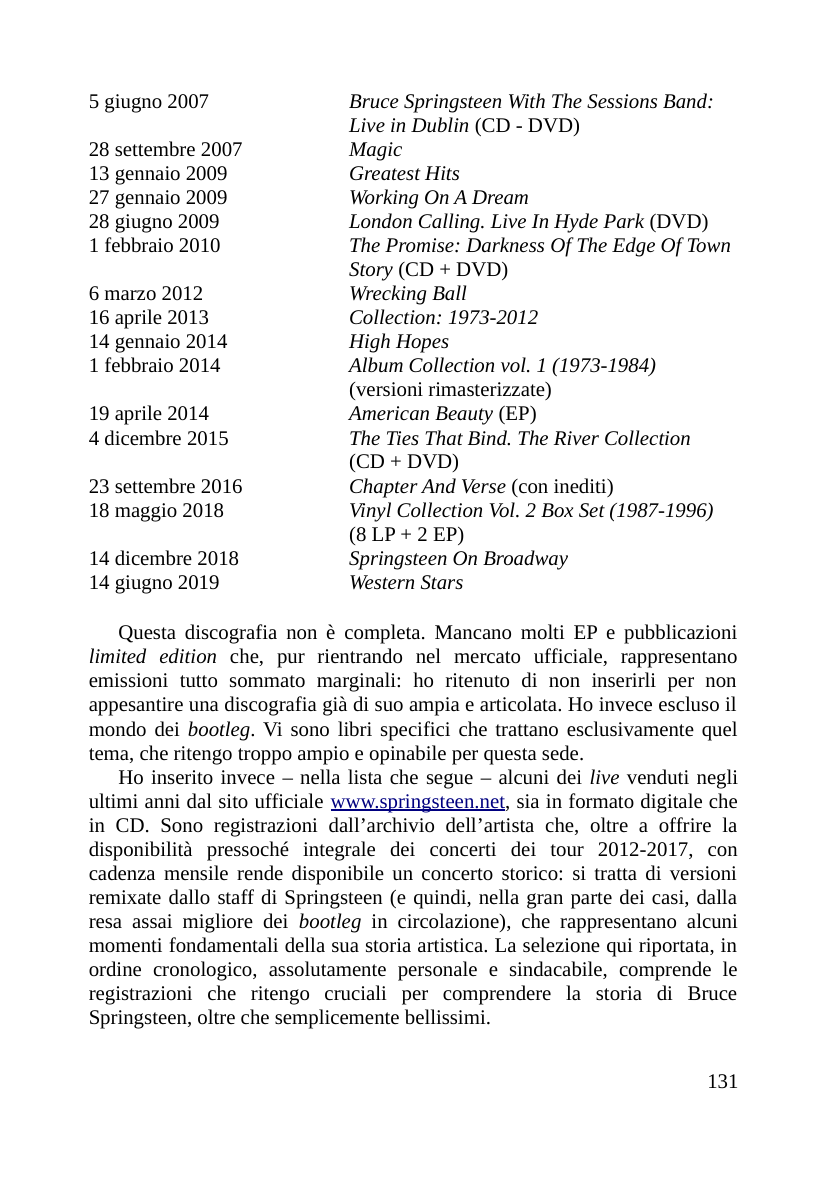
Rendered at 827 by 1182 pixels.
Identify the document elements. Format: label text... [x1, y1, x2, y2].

list 14 giugno 2019 Western Stars [88, 570, 738, 594]
list 5 giugno 2007 Bruce Springsteen With The Sessions Band: Live in Dublin (CD - DVD) [88, 88, 738, 137]
list 13 gennaio 2009 Greatest Hits [88, 161, 738, 185]
list 23 settembre 2016 Chapter And Verse (con inediti) [88, 473, 738, 498]
list 28 giugno 2009 London Calling. Live In Hyde Park (DVD) [88, 209, 738, 233]
text Ho inserito invece – nella lista che segue – alcuni dei live venduti negli ultimi anni dal sito ufficiale www.springsteen.net, sia in formato digitale che in CD. Sono registrazioni dall’archivio dell’artista che, oltre a offrire la disponibilità pressoché integrale dei concerti dei tour 2012-2017, con cadenza mensile rende disponibile un concerto storico: si tratta di versioni remixate dallo staff di Springsteen (e quindi, nella gran parte dei casi, dalla resa assai migliore dei bootleg in circolazione), che rappresentano alcuni momenti fondamentali della sua storia artistica. La selezione qui riportata, in ordine cronologico, assolutamente personale e sindacabile, comprende le registrazioni che ritengo cruciali per comprendere la storia di Bruce Springsteen, oltre che semplicemente bellissimi. [88, 764, 738, 1029]
list 16 aprile 2013 Collection: 1973-2012 [88, 305, 738, 329]
list 18 maggio 2018 Vinyl Collection Vol. 2 Box Set (1987-1996) [88, 498, 738, 522]
list 1 febbraio 2014 Album Collection vol. 1 (1973-1984) [88, 353, 738, 377]
list 28 settembre 2007 Magic [88, 137, 738, 161]
list (CD + DVD) [88, 449, 738, 473]
list (versioni rimasterizzate) [88, 377, 738, 401]
text Questa discografia non è completa. Mancano molti EP e pubblicazioni limited edition che, pur rientrando nel mercato ufficiale, rappresentano emissioni tutto sommato marginali: ho ritenuto di non inserirli per non appesantire una discografia già di suo ampia e articolata. Ho invece escluso il mondo dei bootleg. Vi sono libri specifici che trattano esclusivamente quel tema, che ritengo troppo ampio e opinabile per questa sede. [88, 620, 738, 764]
list 6 marzo 2012 Wrecking Ball [88, 281, 738, 305]
list 27 gennaio 2009 Working On A Dream [88, 185, 738, 209]
list 14 gennaio 2014 High Hopes [88, 329, 738, 353]
list (8 LP + 2 EP) [88, 522, 738, 546]
list 19 aprile 2014 American Beauty (EP) [88, 401, 738, 425]
list 14 dicembre 2018 Springsteen On Broadway [88, 546, 738, 570]
list 1 febbraio 2010 The Promise: Darkness Of The Edge Of Town Story (CD + DVD) [88, 233, 738, 281]
list 4 dicembre 2015 The Ties That Bind. The River Collection [88, 425, 738, 449]
